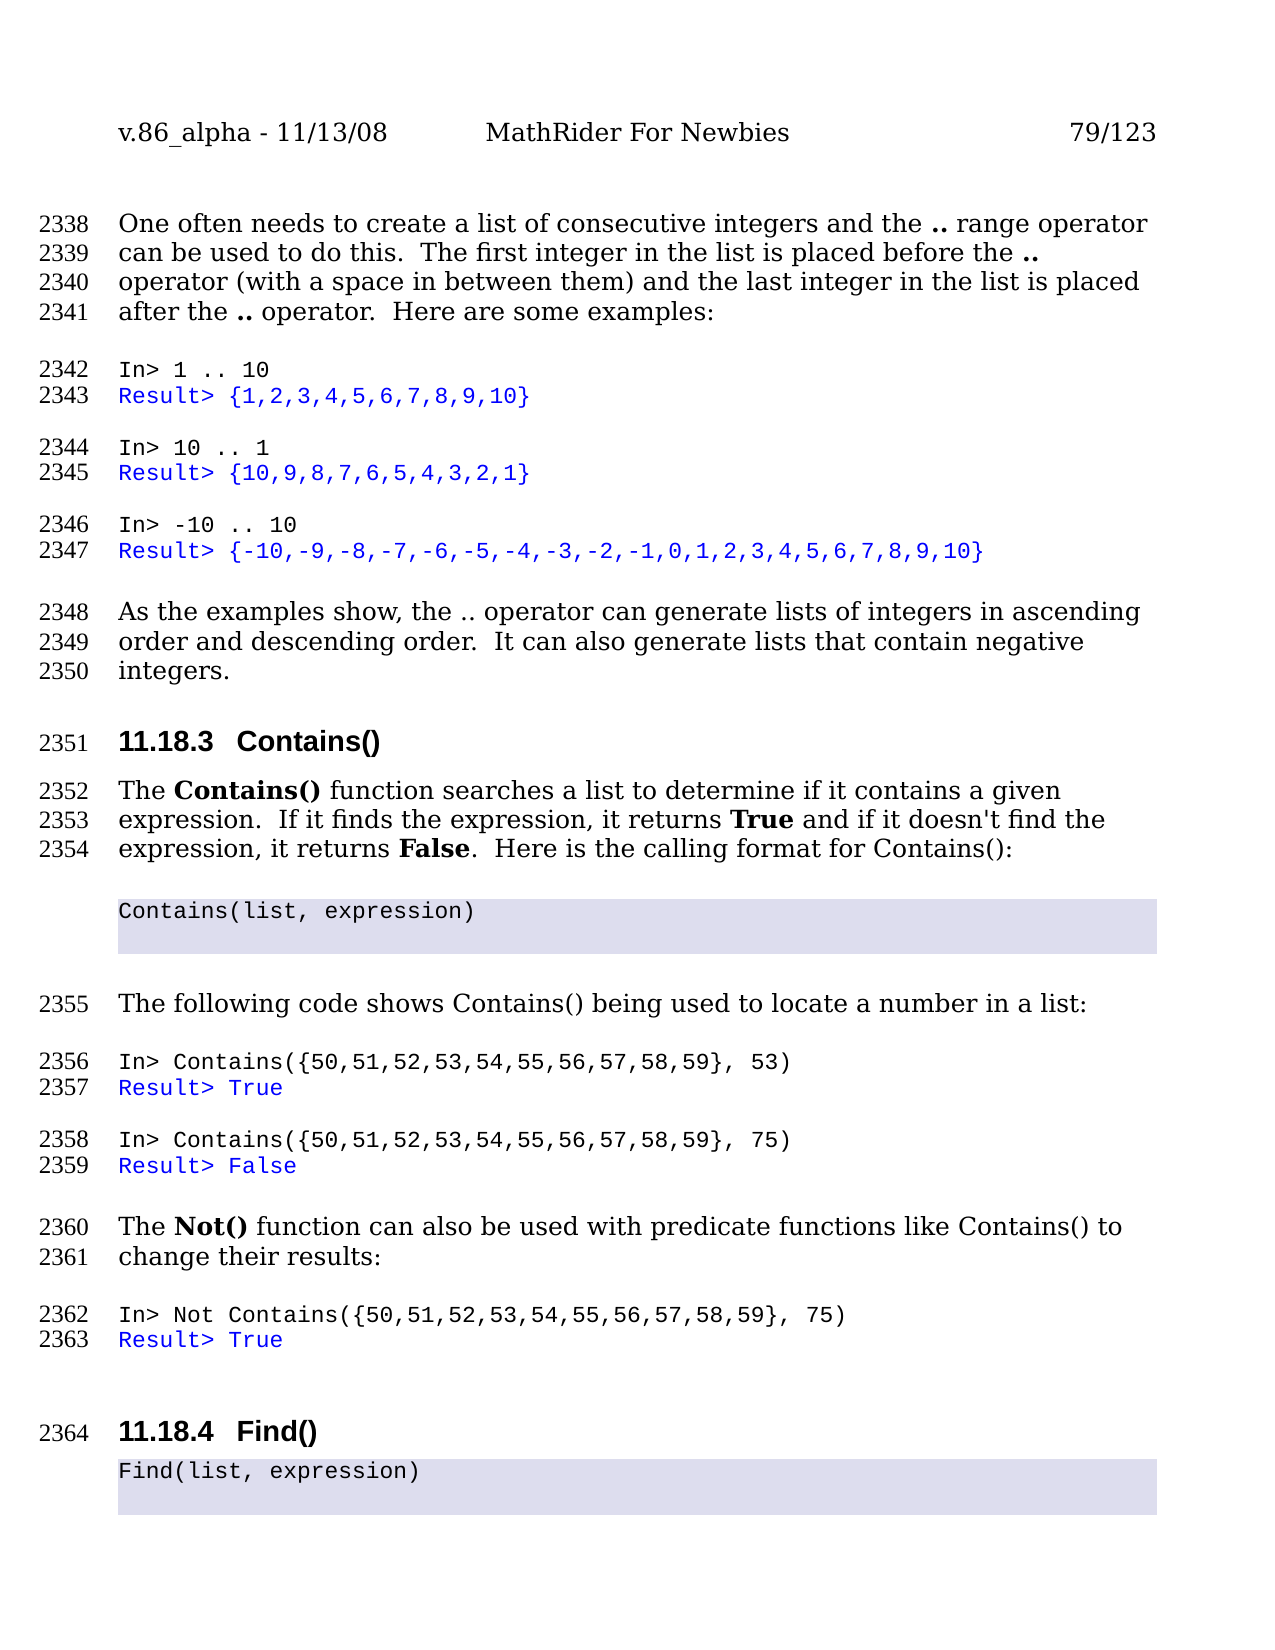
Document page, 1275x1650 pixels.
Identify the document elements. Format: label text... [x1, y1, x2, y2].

text Result> False [118, 1154, 1157, 1180]
text One often needs to create a list of consecutive integers and the .. range operator can be used to do this. The first integer in the list is placed before the .. operator (with a space in between them) and the last integer in the list is placed after the .. operator. Here are some examples: [118, 209, 1157, 326]
text The Contains() function searches a list to determine if it contains a given expression. If it finds the expression, it returns True and if it doesn't find the expression, it returns False. Here is the calling format for Contains(): [118, 776, 1157, 864]
subtitle Find() [118, 1414, 1157, 1447]
text Result> {-10,-9,-8,-7,-6,-5,-4,-3,-2,-1,0,1,2,3,4,5,6,7,8,9,10} [118, 539, 1157, 566]
table_header Find(list, expression) [118, 1459, 1157, 1515]
text In> -10 .. 10 [118, 514, 1157, 539]
subtitle Contains() [118, 724, 1157, 758]
text In> 10 .. 1 [118, 436, 1157, 462]
text The following code shows Contains() being used to locate a number in a list: [118, 989, 1157, 1019]
table_header Contains(list, expression) [118, 899, 1157, 954]
text Result> True [118, 1077, 1157, 1103]
text As the examples show, the .. operator can generate lists of integers in ascending order and descending order. It can also generate lists that contain negative integers. [118, 597, 1157, 685]
text Result> True [118, 1329, 1157, 1355]
text In> Not Contains({50,51,52,53,54,55,56,57,58,59}, 75) [118, 1303, 1157, 1329]
text In> Contains({50,51,52,53,54,55,56,57,58,59}, 75) [118, 1128, 1157, 1154]
text Result> {10,9,8,7,6,5,4,3,2,1} [118, 462, 1157, 488]
text In> Contains({50,51,52,53,54,55,56,57,58,59}, 53) [118, 1051, 1157, 1077]
text Result> {1,2,3,4,5,6,7,8,9,10} [118, 384, 1157, 410]
text In> 1 .. 10 [118, 358, 1157, 384]
text The Not() function can also be used with predicate functions like Contains() to change their results: [118, 1212, 1157, 1271]
